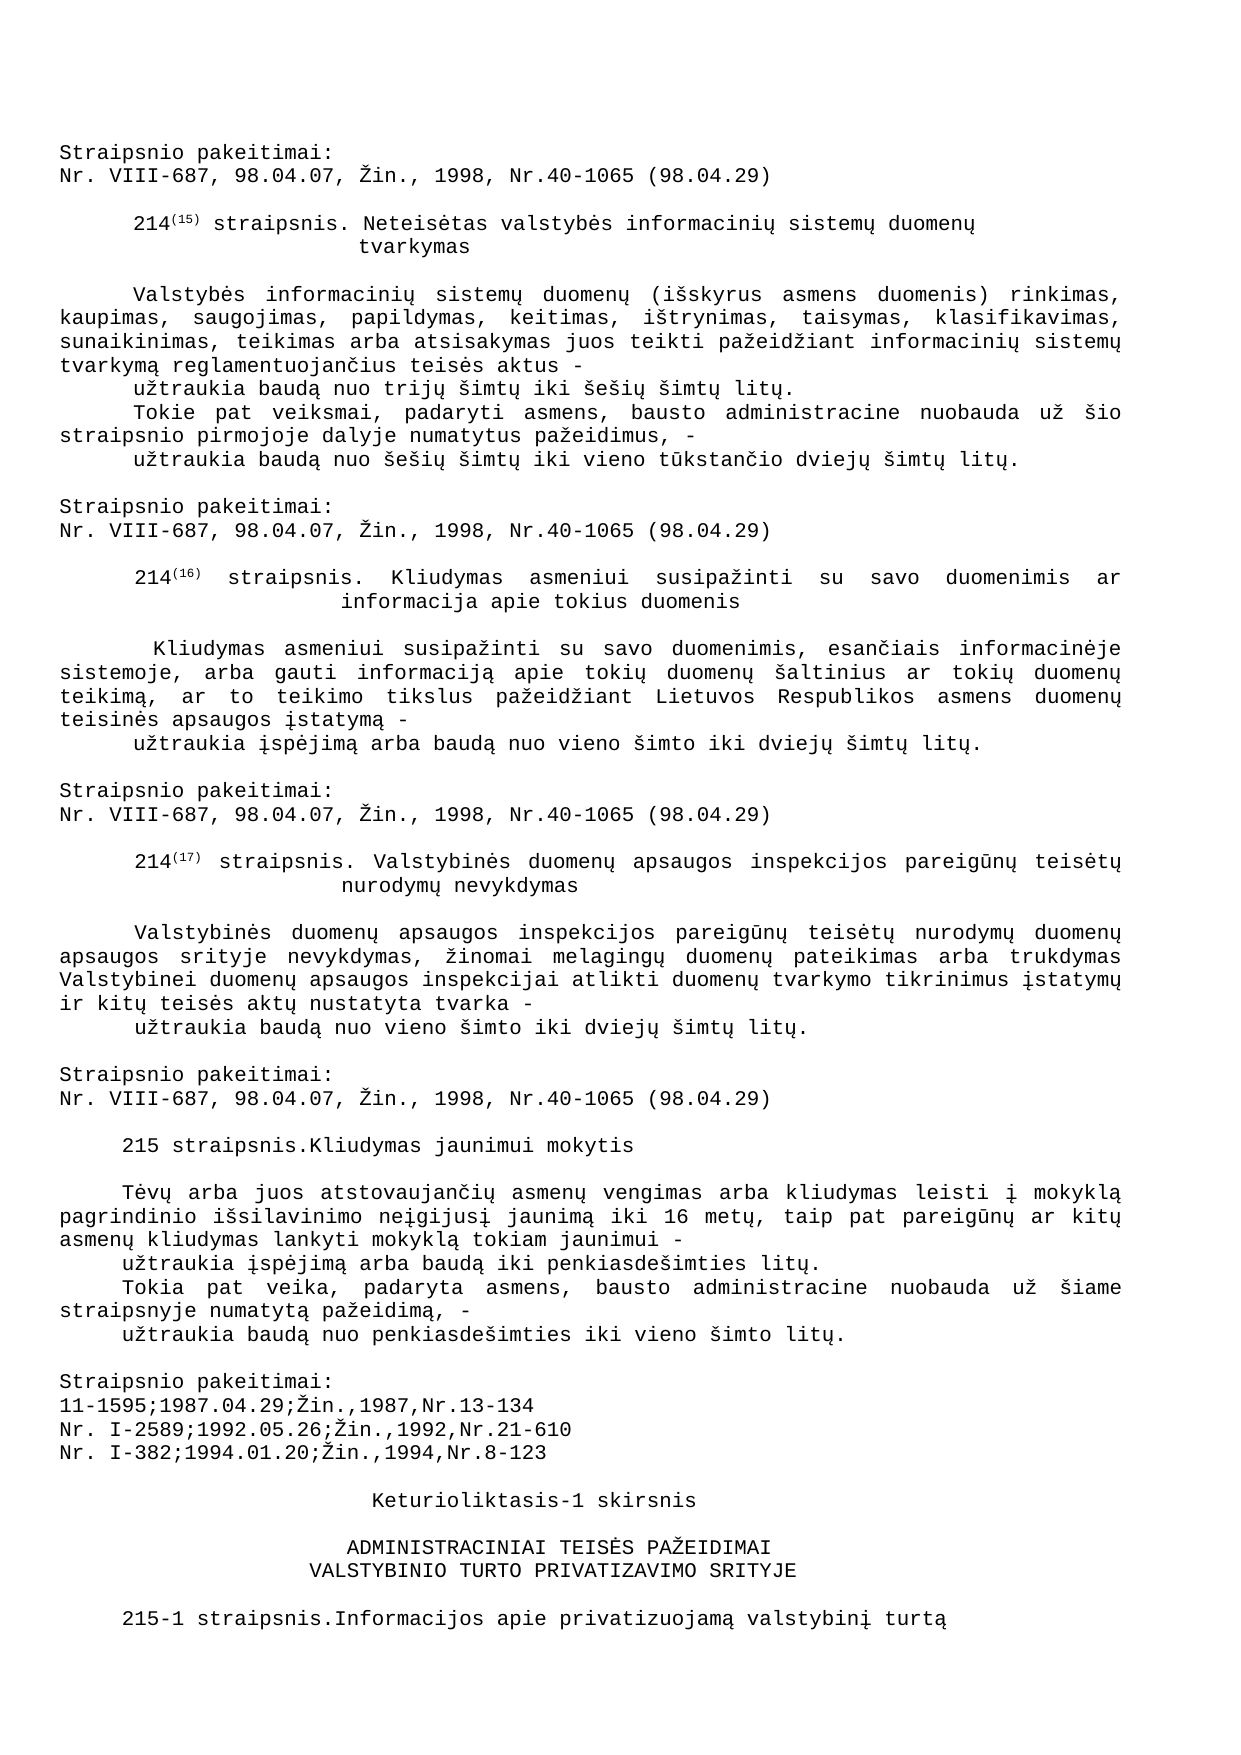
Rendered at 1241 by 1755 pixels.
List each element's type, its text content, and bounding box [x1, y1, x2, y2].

text Straipsnio pakeitimai: [59, 496, 1122, 520]
text 11-1595;1987.04.29;Žin.,1987,Nr.13-134 [59, 1395, 1122, 1419]
text užtraukia baudą nuo vieno šimto iki dviejų šimtų litų. [59, 1017, 1122, 1040]
text Tokie pat veiksmai, padaryti asmens, bausto administracine nuobauda už šio straipsnio pirmojoje dalyje numatytus pažeidimus, - [59, 402, 1122, 449]
text Nr. VIII-687, 98.04.07, Žin., 1998, Nr.40-1065 (98.04.29) [59, 804, 1122, 827]
text 214(17) straipsnis. Valstybinės duomenų apsaugos inspekcijos pareigūnų teisėtų nurodymų nevykdymas [134, 851, 1122, 898]
text Valstybės informacinių sistemų duomenų (išskyrus asmens duomenis) rinkimas, kaupimas, saugojimas, papildymas, keitimas, ištrynimas, taisymas, klasifikavimas, sunaikinimas, teikimas arba atsisakymas juos teikti pažeidžiant informacinių sistemų tvarkymą reglamentuojančius teisės aktus - [59, 284, 1122, 378]
text VALSTYBINIO TURTO PRIVATIZAVIMO SRITYJE [59, 1561, 1122, 1584]
text Tokia pat veika, padaryta asmens, bausto administracine nuobauda už šiame straipsnyje numatytą pažeidimą, - [59, 1277, 1122, 1324]
text užtraukia įspėjimą arba baudą nuo vieno šimto iki dviejų šimtų litų. [59, 733, 1122, 757]
text užtraukia baudą nuo penkiasdešimties iki vieno šimto litų. [59, 1324, 1122, 1348]
text Straipsnio pakeitimai: [59, 142, 1122, 165]
text 214(15) straipsnis. Neteisėtas valstybės informacinių sistemų duomenų [59, 213, 1122, 236]
text Straipsnio pakeitimai: [59, 1064, 1122, 1088]
text 214(16) straipsnis. Kliudymas asmeniui susipažinti su savo duomenimis ar informacija apie tokius duomenis [134, 567, 1122, 615]
text Straipsnio pakeitimai: [59, 1371, 1122, 1395]
text Nr. VIII-687, 98.04.07, Žin., 1998, Nr.40-1065 (98.04.29) [59, 520, 1122, 544]
text Nr. VIII-687, 98.04.07, Žin., 1998, Nr.40-1065 (98.04.29) [59, 165, 1122, 189]
text ADMINISTRACINIAI TEISĖS PAŽEIDIMAI [59, 1537, 1122, 1561]
text užtraukia baudą nuo trijų šimtų iki šešių šimtų litų. [59, 378, 1122, 402]
text užtraukia įspėjimą arba baudą iki penkiasdešimties litų. [59, 1253, 1122, 1277]
text 215 straipsnis.Kliudymas jaunimui mokytis [59, 1135, 1122, 1158]
text tvarkymas [59, 236, 1122, 260]
text Nr. I-2589;1992.05.26;Žin.,1992,Nr.21-610 [59, 1419, 1122, 1442]
text Valstybinės duomenų apsaugos inspekcijos pareigūnų teisėtų nurodymų duomenų apsaugos srityje nevykdymas, žinomai melagingų duomenų pateikimas arba trukdymas Valstybinei duomenų apsaugos inspekcijai atlikti duomenų tvarkymo tikrinimus įstatymų ir kitų teisės aktų nustatyta tvarka - [59, 922, 1122, 1017]
text užtraukia baudą nuo šešių šimtų iki vieno tūkstančio dviejų šimtų litų. [59, 449, 1122, 473]
text 215-1 straipsnis.Informacijos apie privatizuojamą valstybinį turtą [59, 1608, 1122, 1631]
text Straipsnio pakeitimai: [59, 780, 1122, 804]
text Nr. I-382;1994.01.20;Žin.,1994,Nr.8-123 [59, 1442, 1122, 1466]
text Nr. VIII-687, 98.04.07, Žin., 1998, Nr.40-1065 (98.04.29) [59, 1088, 1122, 1111]
text Tėvų arba juos atstovaujančių asmenų vengimas arba kliudymas leisti į mokyklą pagrindinio išsilavinimo neįgijusį jaunimą iki 16 metų, taip pat pareigūnų ar kitų asmenų kliudymas lankyti mokyklą tokiam jaunimui - [59, 1182, 1122, 1253]
text Kliudymas asmeniui susipažinti su savo duomenimis, esančiais informacinėje sistemoje, arba gauti informaciją apie tokių duomenų šaltinius ar tokių duomenų teikimą, ar to teikimo tikslus pažeidžiant Lietuvos Respublikos asmens duomenų teisinės apsaugos įstatymą - [59, 638, 1122, 733]
text Keturioliktasis-1 skirsnis [59, 1489, 1122, 1513]
